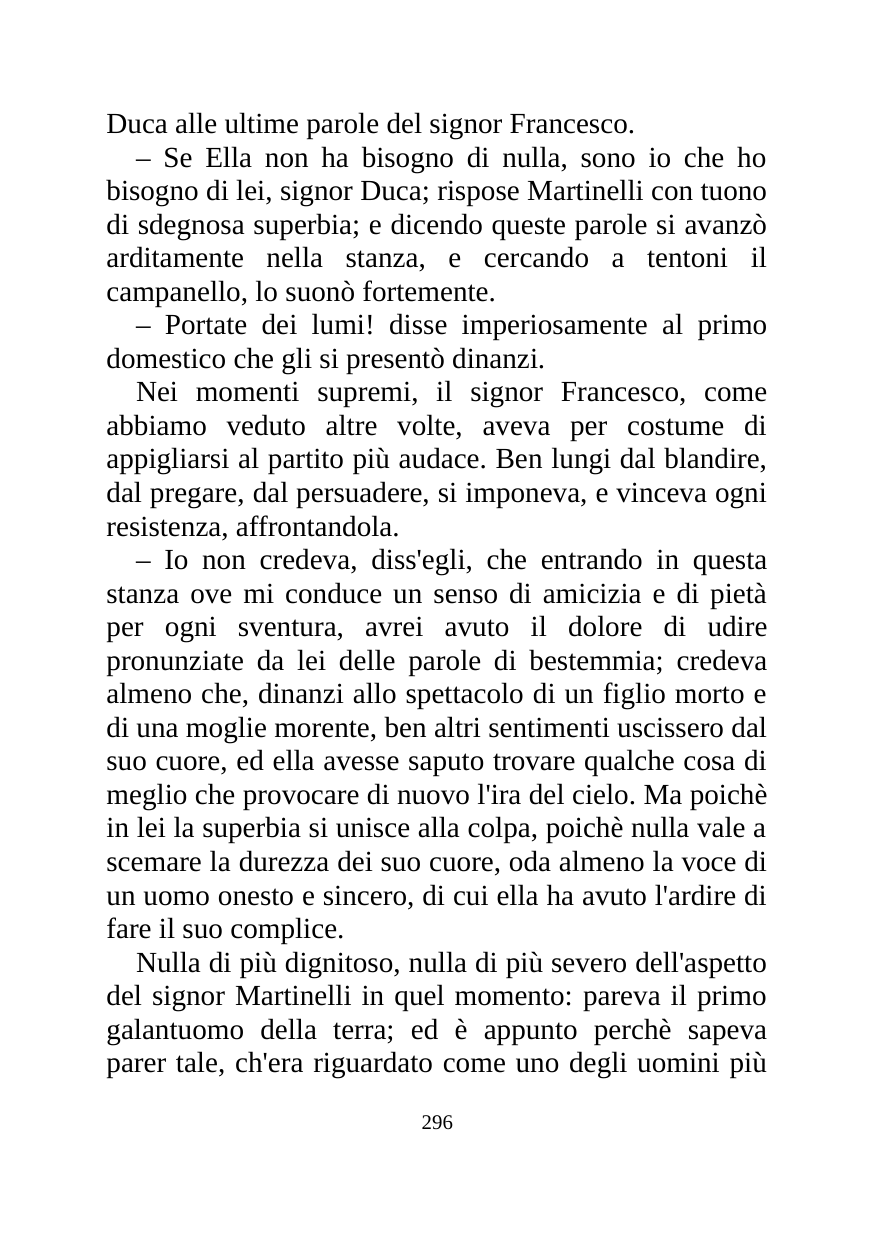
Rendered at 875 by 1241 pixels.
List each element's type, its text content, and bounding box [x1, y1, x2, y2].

text Duca alle ultime parole del signor Francesco. [106, 106, 768, 140]
text Nei momenti supremi, il signor Francesco, come abbiamo veduto altre volte, aveva per costume di appigliarsi al partito più audace. Ben lungi dal blandire, dal pregare, dal persuadere, si imponeva, e vinceva ogni resistenza, affrontandola. [106, 374, 768, 542]
text – Se Ella non ha bisogno di nulla, sono io che ho bisogno di lei, signor Duca; rispose Martinelli con tuono di sdegnosa superbia; e dicendo queste parole si avanzò arditamente nella stanza, e cercando a tentoni il campanello, lo suonò fortemente. [106, 140, 768, 307]
text Nulla di più dignitoso, nulla di più severo dell'aspetto del signor Martinelli in quel momento: pareva il primo galantuomo della terra; ed è appunto perchè sapeva parer tale, ch'era riguardato come uno degli uomini più [106, 945, 768, 1079]
text – Portate dei lumi! disse imperiosamente al primo domestico che gli si presentò dinanzi. [106, 307, 768, 374]
text – Io non credeva, diss'egli, che entrando in questa stanza ove mi conduce un senso di amicizia e di pietà per ogni sventura, avrei avuto il dolore di udire pronunziate da lei delle parole di bestemmia; credeva almeno che, dinanzi allo spettacolo di un figlio morto e di una moglie morente, ben altri sentimenti uscissero dal suo cuore, ed ella avesse saputo trovare qualche cosa di meglio che provocare di nuovo l'ira del cielo. Ma poichè in lei la superbia si unisce alla colpa, poichè nulla vale a scemare la durezza dei suo cuore, oda almeno la voce di un uomo onesto e sincero, di cui ella ha avuto l'ardire di fare il suo complice. [106, 542, 768, 945]
